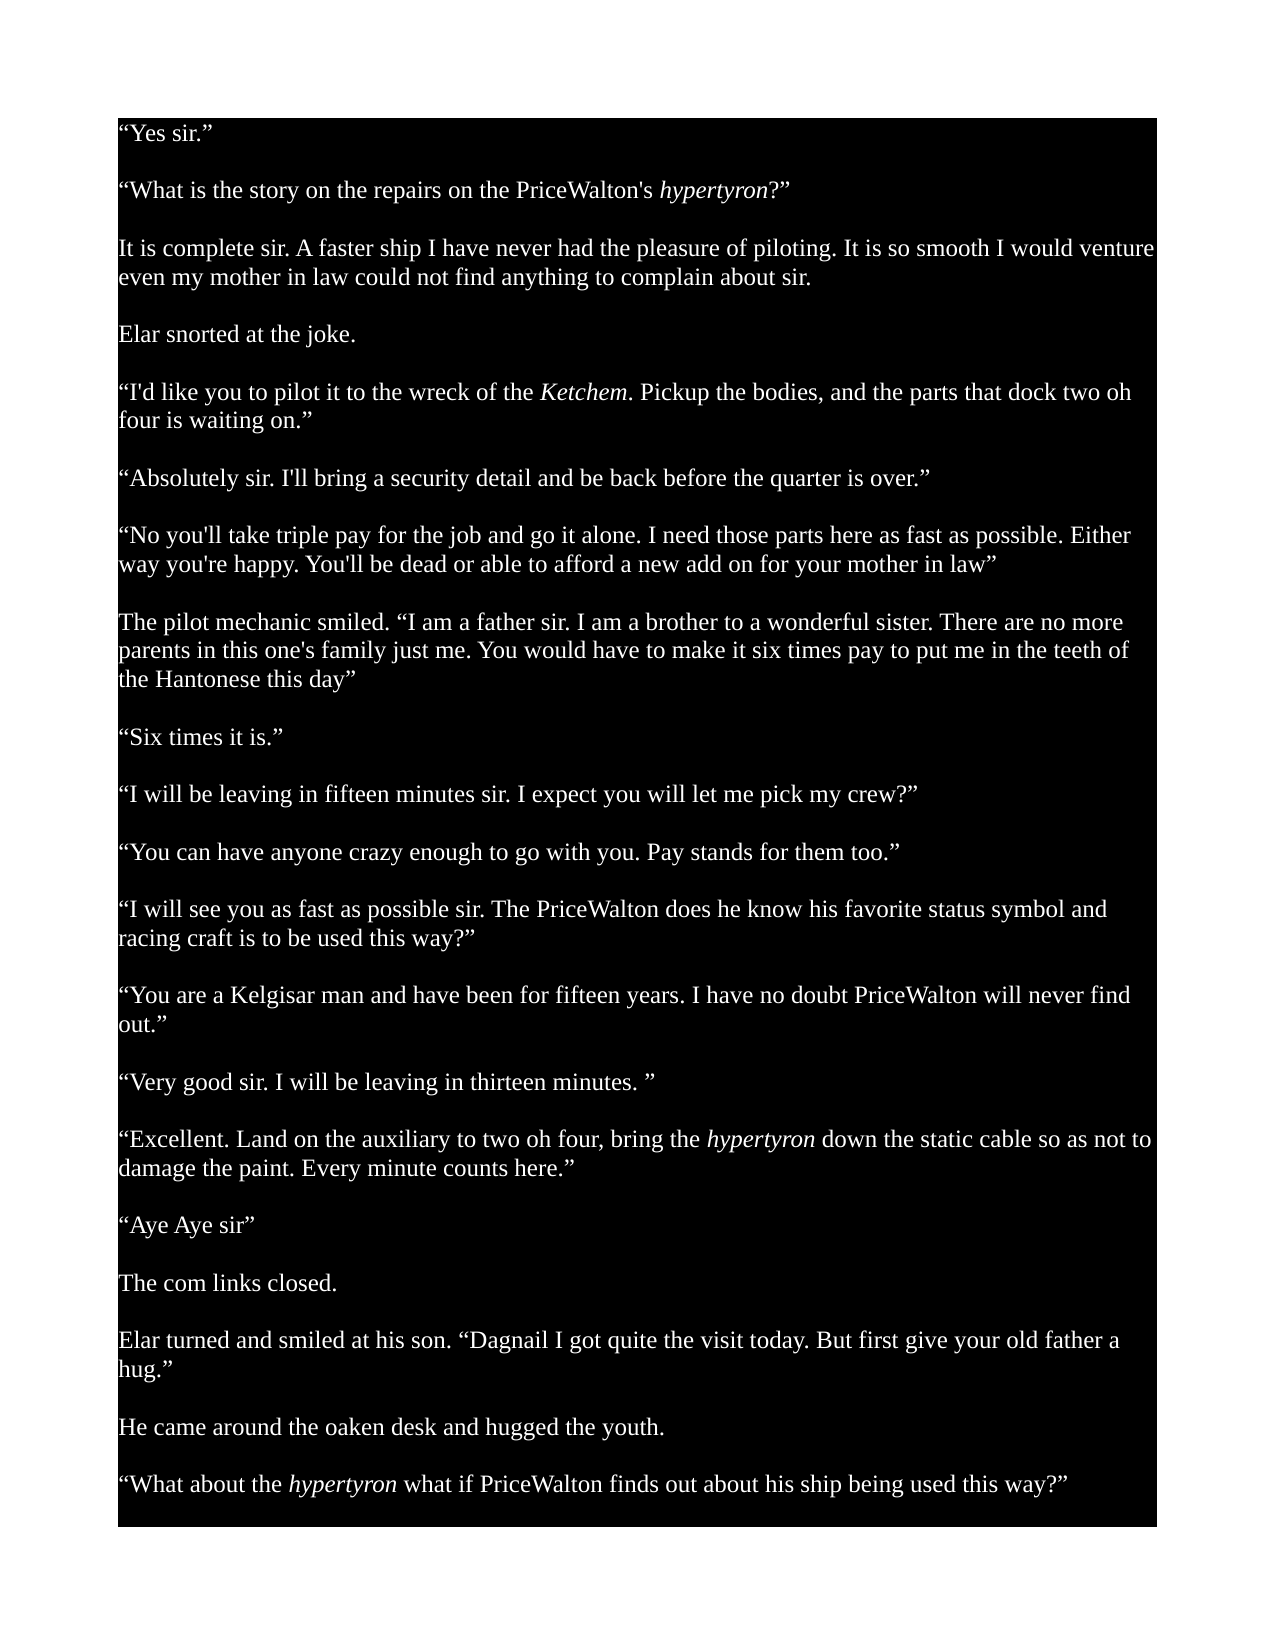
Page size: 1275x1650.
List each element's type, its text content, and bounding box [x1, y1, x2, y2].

text “I will see you as fast as possible sir. The PriceWalton does he know his favorite status symbol and racing craft is to be used this way?” [118, 894, 1157, 952]
text “Excellent. Land on the auxiliary to two oh four, bring the hypertyron down the static cable so as not to damage the paint. Every minute counts here.” [118, 1124, 1157, 1211]
text “Aye Aye sir” [118, 1211, 1157, 1239]
text “You are a Kelgisar man and have been for fifteen years. I have no doubt PriceWalton will never find out.” “Very good sir. I will be leaving in thirteen minutes. ” [118, 981, 1157, 1096]
text “I'd like you to pilot it to the wreck of the Ketchem. Pickup the bodies, and the parts that dock two oh four is waiting on.” “Absolutely sir. I'll bring a security detail and be back before the quarter is over.” “No you'll take triple pay for the job and go it alone. I need those parts here as fast as possible. Either way you're happy. You'll be dead or able to afford a new add on for your mother in law” The pilot mechanic smiled. “I am a father sir. I am a brother to a wonderful sister. There are no more parents in this one's family just me. You would have to make it six times pay to put me in the teeth of the Hantonese this day” “Six times it is.” “I will be leaving in fifteen minutes sir. I expect you will let me pick my crew?” [118, 377, 1157, 808]
text “You can have anyone crazy enough to go with you. Pay stands for them too.” [118, 837, 1157, 866]
text “Yes sir.” “What is the story on the repairs on the PriceWalton's hypertyron?” It is complete sir. A faster ship I have never had the pleasure of piloting. It is so smooth I would venture even my mother in law could not find anything to complain about sir. Elar snorted at the joke. [118, 118, 1157, 348]
text The com links closed. Elar turned and smiled at his son. “Dagnail I got quite the visit today. But first give your old father a hug.” He came around the oaken desk and hugged the youth. “What about the hypertyron what if PriceWalton finds out about his ship being used this way?” [118, 1268, 1157, 1527]
